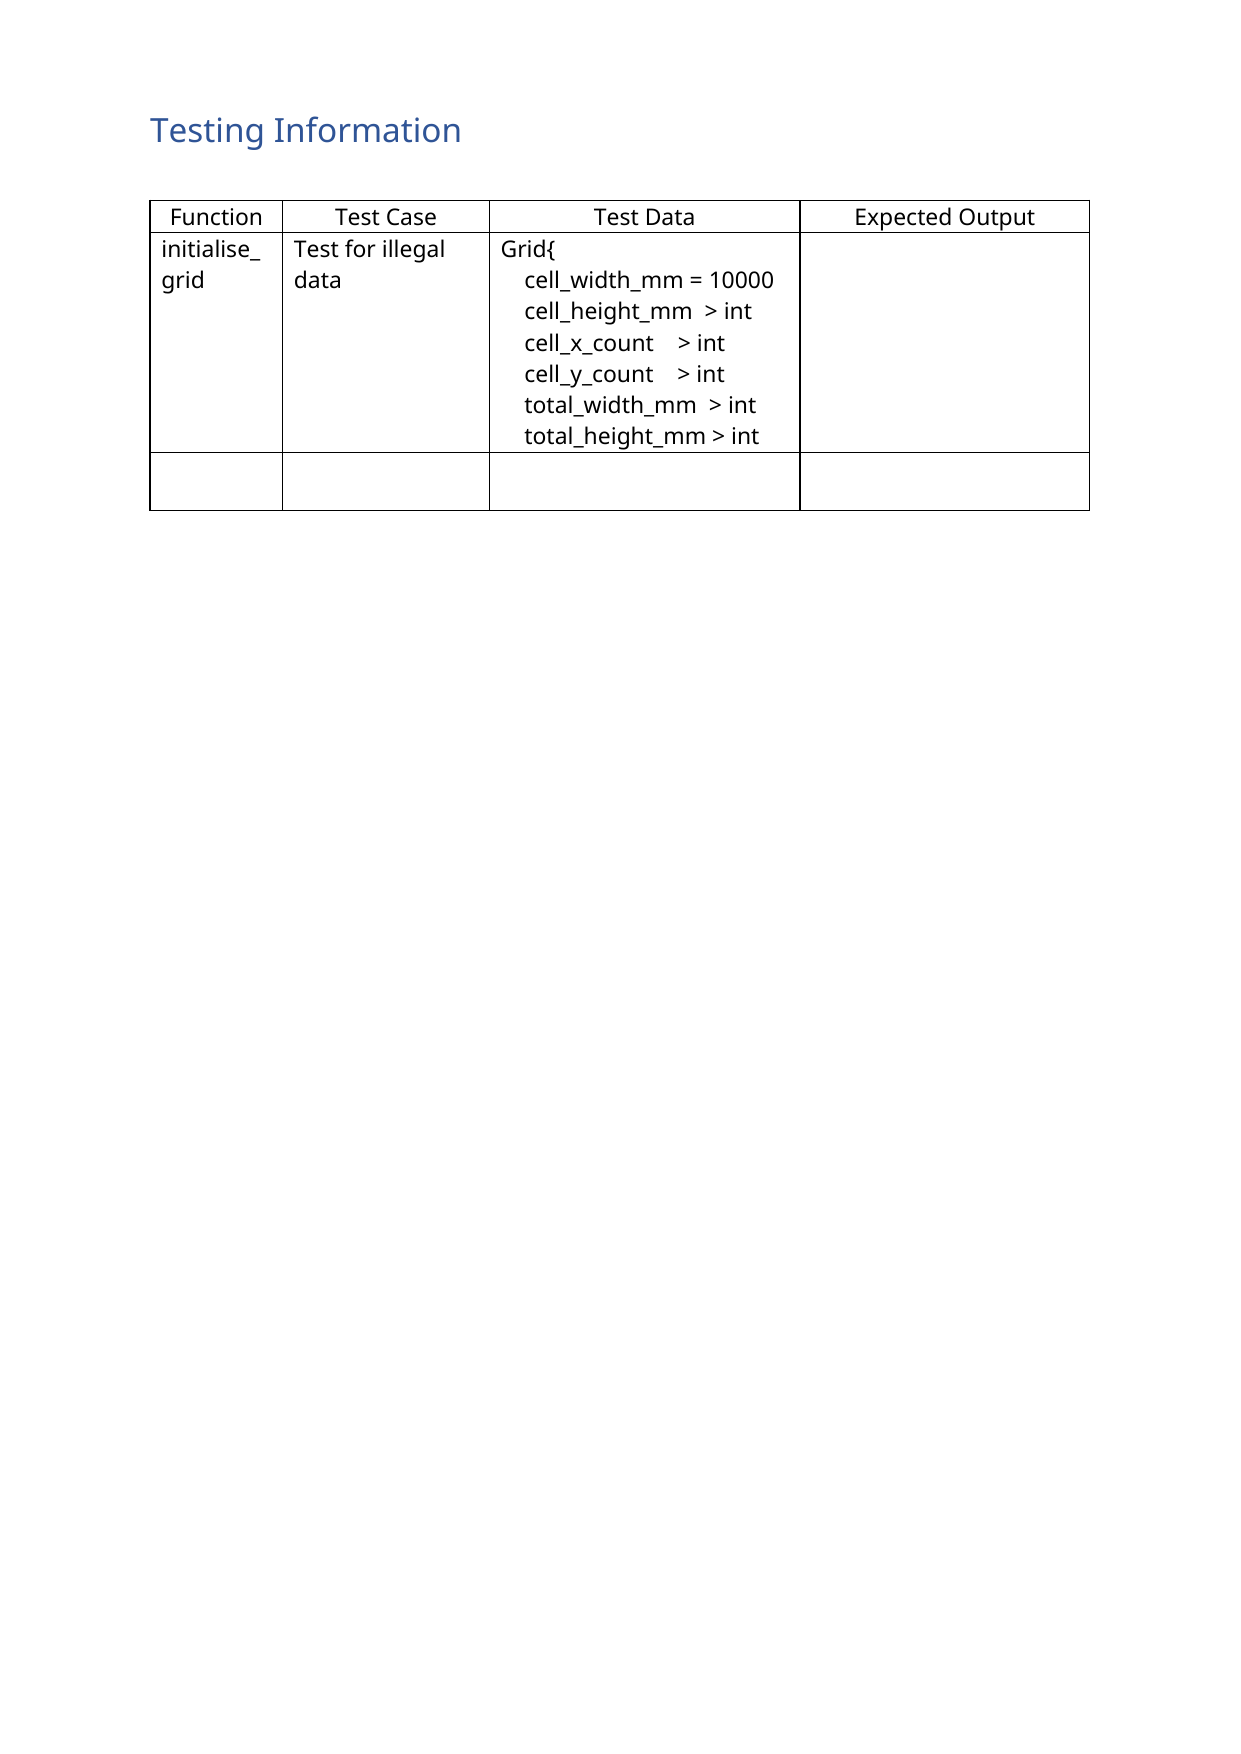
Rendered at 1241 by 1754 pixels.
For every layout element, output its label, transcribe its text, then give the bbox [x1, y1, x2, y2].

table_cell [801, 453, 1089, 510]
table_header Test Data [490, 201, 799, 232]
table_cell [801, 233, 1089, 452]
table_cell [283, 453, 489, 510]
table_header Function [151, 201, 282, 232]
table_cell initialise_grid [151, 233, 282, 452]
table_header Expected Output [801, 201, 1089, 232]
table_cell Grid{ cell_width_mm = 10000 cell_height_mm > int cell_x_count > int cell_y_count > int total_width_mm > int total_height_mm > int [490, 233, 799, 452]
table_header Test Case [283, 201, 489, 232]
subtitle Testing Information [150, 107, 1090, 153]
table_cell [151, 453, 282, 510]
table_cell [490, 453, 799, 510]
table_cell Test for illegal data [283, 233, 489, 452]
